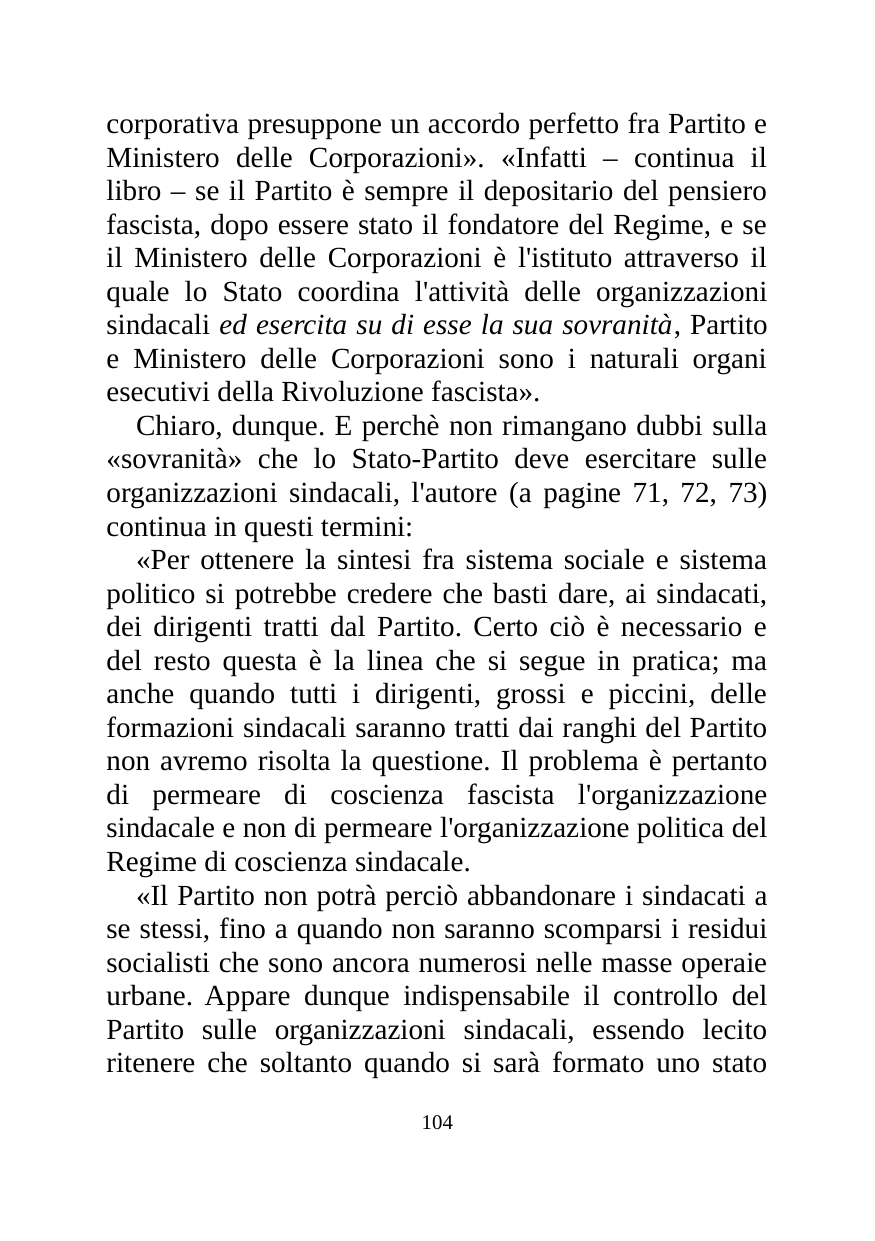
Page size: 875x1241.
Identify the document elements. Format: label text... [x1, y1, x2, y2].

text «Il Partito non potrà perciò abbandonare i sindacati a se stessi, fino a quando non saranno scomparsi i residui socialisti che sono ancora numerosi nelle masse operaie urbane. Appare dunque indispensabile il controllo del Partito sulle organizzazioni sindacali, essendo lecito ritenere che soltanto quando si sarà formato uno stato [106, 878, 768, 1079]
text Chiaro, dunque. E perchè non rimangano dubbi sulla «sovranità» che lo Stato-Partito deve esercitare sulle organizzazioni sindacali, l'autore (a pagine 71, 72, 73) continua in questi termini: [106, 408, 768, 542]
text «Per ottenere la sintesi fra sistema sociale e sistema politico si potrebbe credere che basti dare, ai sindacati, dei dirigenti tratti dal Partito. Certo ciò è necessario e del resto questa è la linea che si segue in pratica; ma anche quando tutti i dirigenti, grossi e piccini, delle formazioni sindacali saranno tratti dai ranghi del Partito non avremo risolta la questione. Il problema è pertanto di permeare di coscienza fascista l'organizzazione sindacale e non di permeare l'organizzazione politica del Regime di coscienza sindacale. [106, 542, 768, 878]
text corporativa presuppone un accordo perfetto fra Partito e Ministero delle Corporazioni». «Infatti – continua il libro – se il Partito è sempre il depositario del pensiero fascista, dopo essere stato il fondatore del Regime, e se il Ministero delle Corporazioni è l'istituto attraverso il quale lo Stato coordina l'attività delle organizzazioni sindacali ed esercita su di esse la sua sovranità, Partito e Ministero delle Corporazioni sono i naturali organi esecutivi della Rivoluzione fascista». [106, 106, 768, 408]
